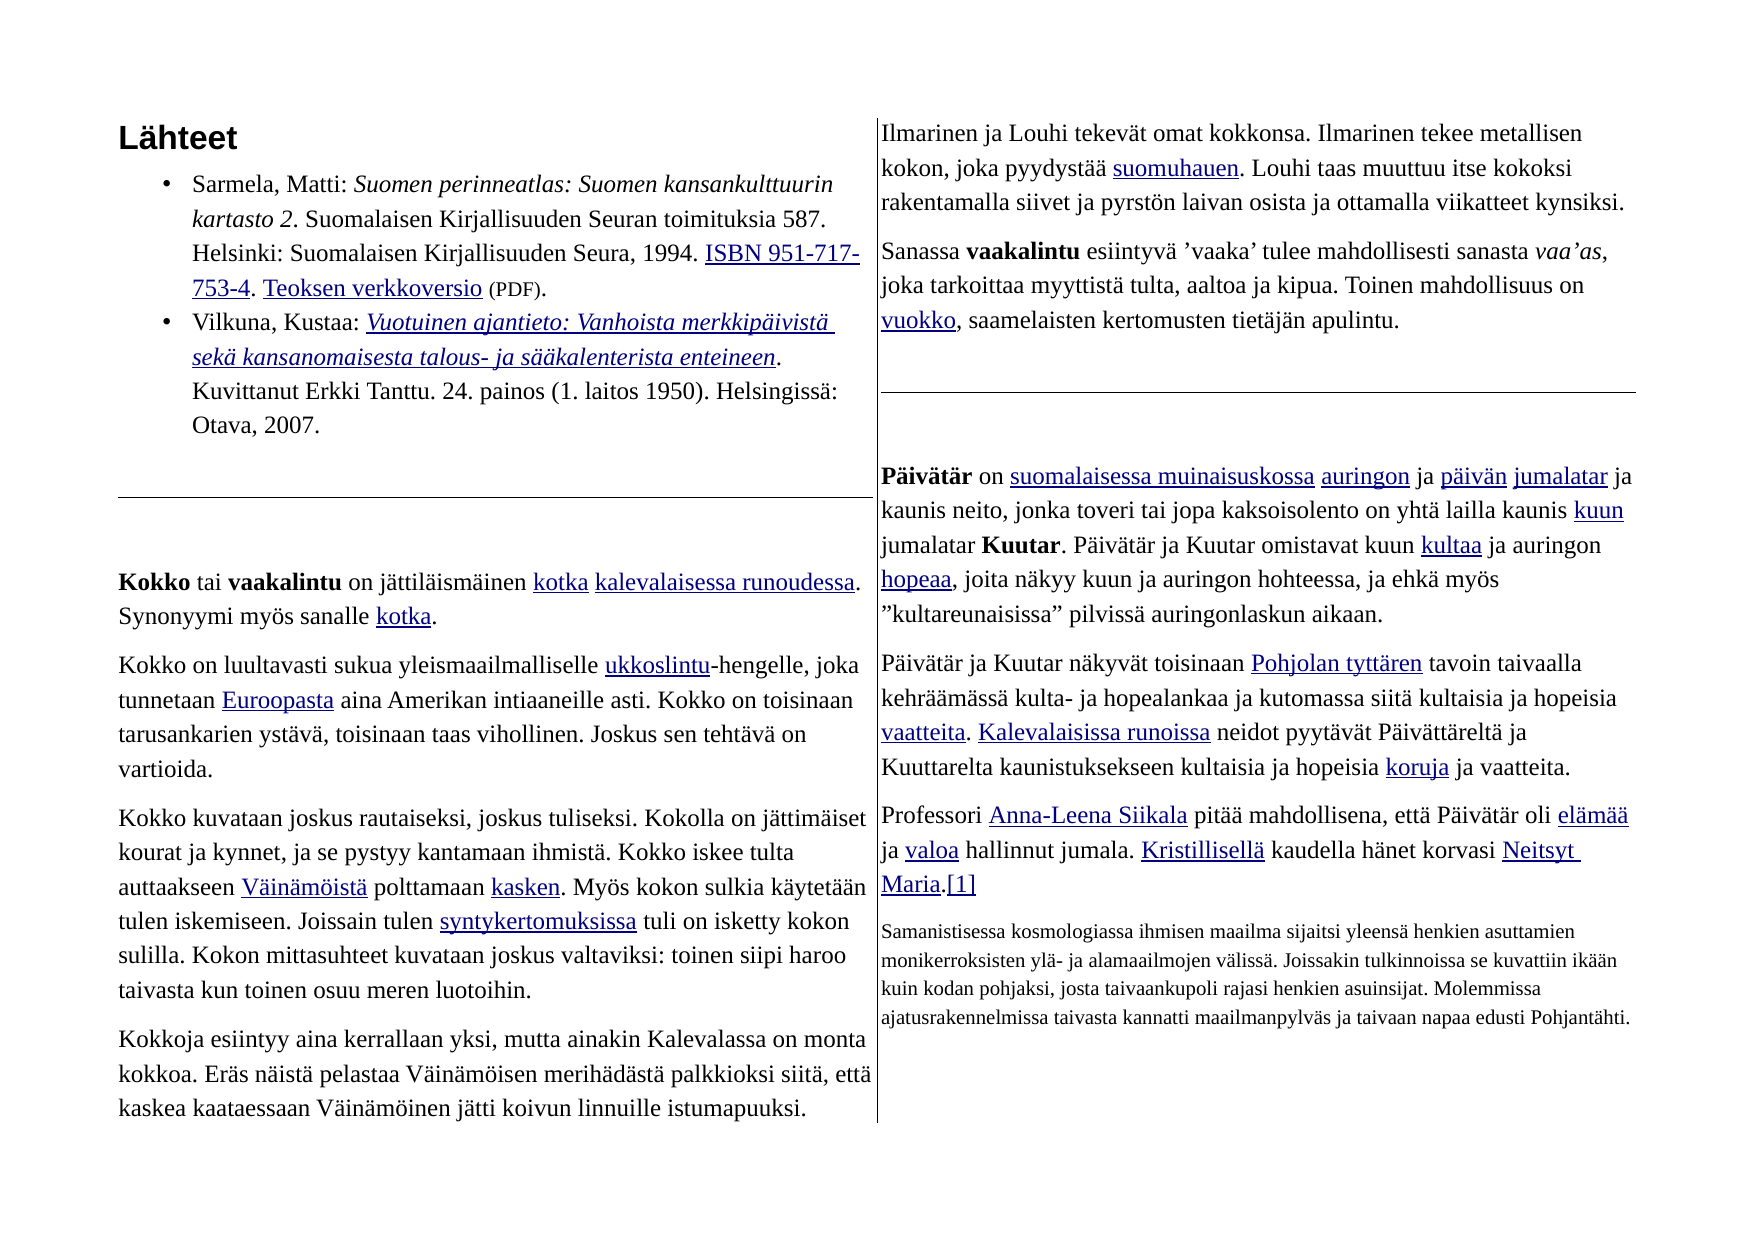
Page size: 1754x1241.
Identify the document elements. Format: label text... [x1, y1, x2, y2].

subtitle Lähteet [118, 118, 873, 157]
text Sanassa vaakalintu esiintyvä ’vaaka’ tulee mahdollisesti sanasta vaa’as, joka tarkoittaa myyttistä tulta, aaltoa ja kipua. Toinen mahdollisuus on vuokko, saamelaisten kertomusten tietäjän apulintu. [881, 236, 1636, 334]
list Vilkuna, Kustaa: Vuotuinen ajantieto: Vanhoista merkkipäivistä sekä kansanomaisesta talous- ja sääkalenterista enteineen. Kuvittanut Erkki Tanttu. 24. painos (1. laitos 1950). Helsingissä: Otava, 2007. [162, 307, 873, 439]
list Sarmela, Matti: Suomen perinneatlas: Suomen kansankulttuurin kartasto 2. Suomalaisen Kirjallisuuden Seuran toimituksia 587. Helsinki: Suomalaisen Kirjallisuuden Seura, 1994. ISBN 951-717-753-4. Teoksen verkkoversio (PDF). [162, 169, 873, 301]
text Kokkoja esiintyy aina kerrallaan yksi, mutta ainakin Kalevalassa on monta kokkoa. Eräs näistä pelastaa Väinämöisen merihädästä palkkioksi siitä, että kaskea kaataessaan Väinämöinen jätti koivun linnuille istumapuuksi. [118, 1024, 873, 1122]
text Kokko on luultavasti sukua yleismaailmalliselle ukkoslintu-hengelle, joka tunnetaan Euroopasta aina Amerikan intiaaneille asti. Kokko on toisinaan tarusankarien ystävä, toisinaan taas vihollinen. Joskus sen tehtävä on vartioida. [118, 650, 873, 782]
text Ilmarinen ja Louhi tekevät omat kokkonsa. Ilmarinen tekee metallisen kokon, joka pyydystää suomuhauen. Louhi taas muuttuu itse kokoksi rakentamalla siivet ja pyrstön laivan osista ja ottamalla viikatteet kynsiksi. [881, 118, 1636, 216]
text Samanistisessa kosmologiassa ihmisen maailma sijaitsi yleensä henkien asuttamien monikerroksisten ylä- ja alamaailmojen välissä. Joissakin tulkinnoissa se kuvattiin ikään kuin kodan pohjaksi, josta taivaankupoli rajasi henkien asuinsijat. Molemmissa ajatusrakennelmissa taivasta kannatti maailmanpylväs ja taivaan napaa edusti Pohjantähti. [881, 919, 1636, 1029]
text Päivätär ja Kuutar näkyvät toisinaan Pohjolan tyttären tavoin taivaalla kehräämässä kulta- ja hopealankaa ja kutomassa siitä kultaisia ja hopeisia vaatteita. Kalevalaisissa runoissa neidot pyytävät Päivättäreltä ja Kuuttarelta kaunistuksekseen kultaisia ja hopeisia koruja ja vaatteita. [881, 648, 1636, 780]
text Kokko tai vaakalintu on jättiläismäinen kotka kalevalaisessa runoudessa. Synonyymi myös sanalle kotka. [118, 567, 873, 630]
text Kokko kuvataan joskus rautaiseksi, joskus tuliseksi. Kokolla on jättimäiset kourat ja kynnet, ja se pystyy kantamaan ihmistä. Kokko iskee tulta auttaakseen Väinämöistä polttamaan kasken. Myös kokon sulkia käytetään tulen iskemiseen. Joissain tulen syntykertomuksissa tuli on isketty kokon sulilla. Kokon mittasuhteet kuvataan joskus valtaviksi: toinen siipi haroo taivasta kun toinen osuu meren luotoihin. [118, 803, 873, 1004]
text Professori Anna-Leena Siikala pitää mahdollisena, että Päivätär oli elämää ja valoa hallinnut jumala. Kristillisellä kaudella hänet korvasi Neitsyt Maria.[1] [881, 801, 1636, 898]
text Päivätär on suomalaisessa muinaisuskossa auringon ja päivän jumalatar ja kaunis neito, jonka toveri tai jopa kaksoisolento on yhtä lailla kaunis kuun jumalatar Kuutar. Päivätär ja Kuutar omistavat kuun kultaa ja auringon hopeaa, joita näkyy kuun ja auringon hohteessa, ja ehkä myös ”kultareunaisissa” pilvissä auringonlaskun aikaan. [881, 461, 1636, 628]
